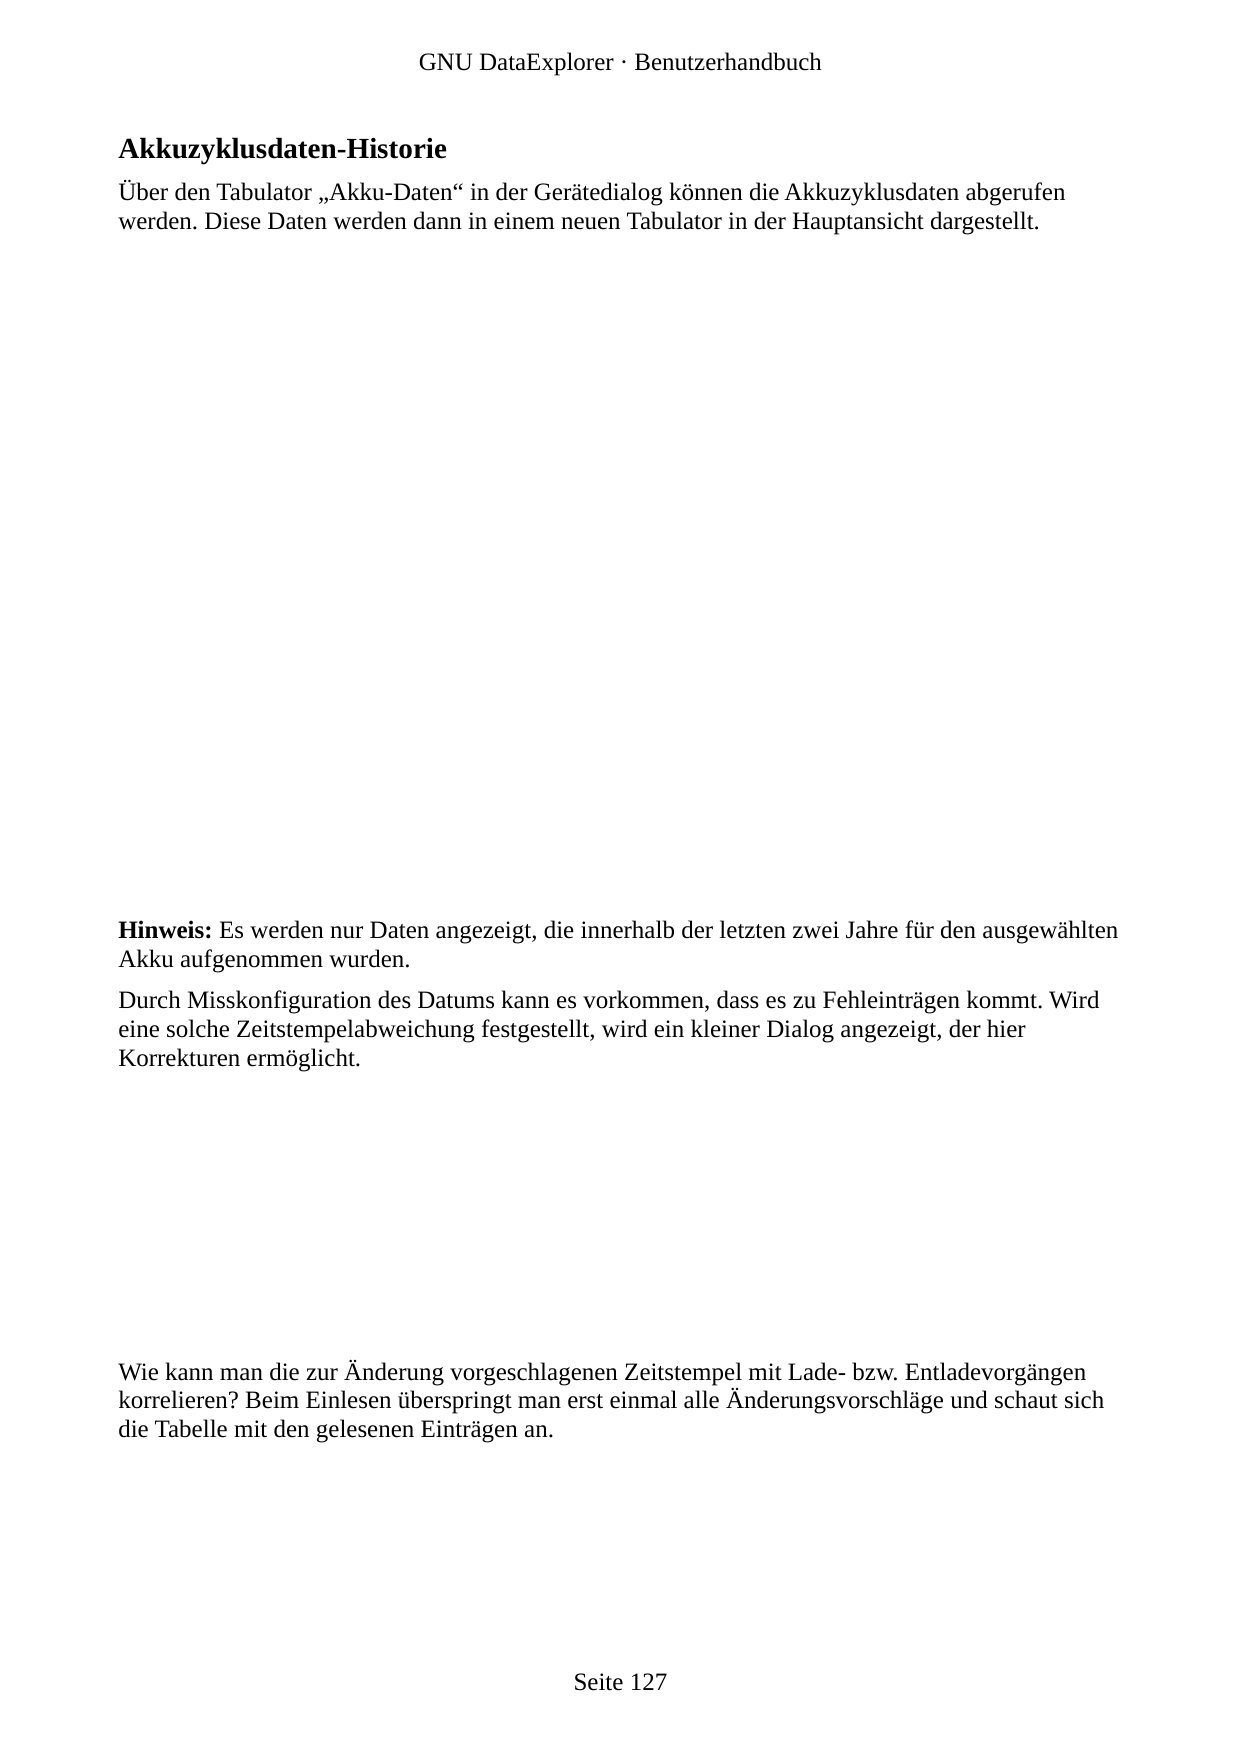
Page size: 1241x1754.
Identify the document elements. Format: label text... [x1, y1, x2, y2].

text Durch Misskonfiguration des Datums kann es vorkommen, dass es zu Fehleinträgen kommt. Wird eine solche Zeitstempelabweichung festgestellt, wird ein kleiner Dialog angezeigt, der hier Korrekturen ermöglicht. [118, 985, 1122, 1072]
text Wie kann man die zur Änderung vorgeschlagenen Zeitstempel mit Lade- bzw. Entladevorgängen korrelieren? Beim Einlesen überspringt man erst einmal alle Änderungsvorschläge und schaut sich die Tabelle mit den gelesenen Einträgen an. [118, 1357, 1122, 1443]
text Hinweis: Es werden nur Daten angezeigt, die innerhalb der letzten zwei Jahre für den ausgewählten Akku aufgenommen wurden. [118, 915, 1122, 973]
subtitle Akkuzyklusdaten-Historie [118, 131, 1122, 165]
text Über den Tabulator „Akku-Daten“ in der Gerätedialog können die Akkuzyklusdaten abgerufen werden. Diese Daten werden dann in einem neuen Tabulator in der Hauptansicht dargestellt. [118, 177, 1122, 235]
